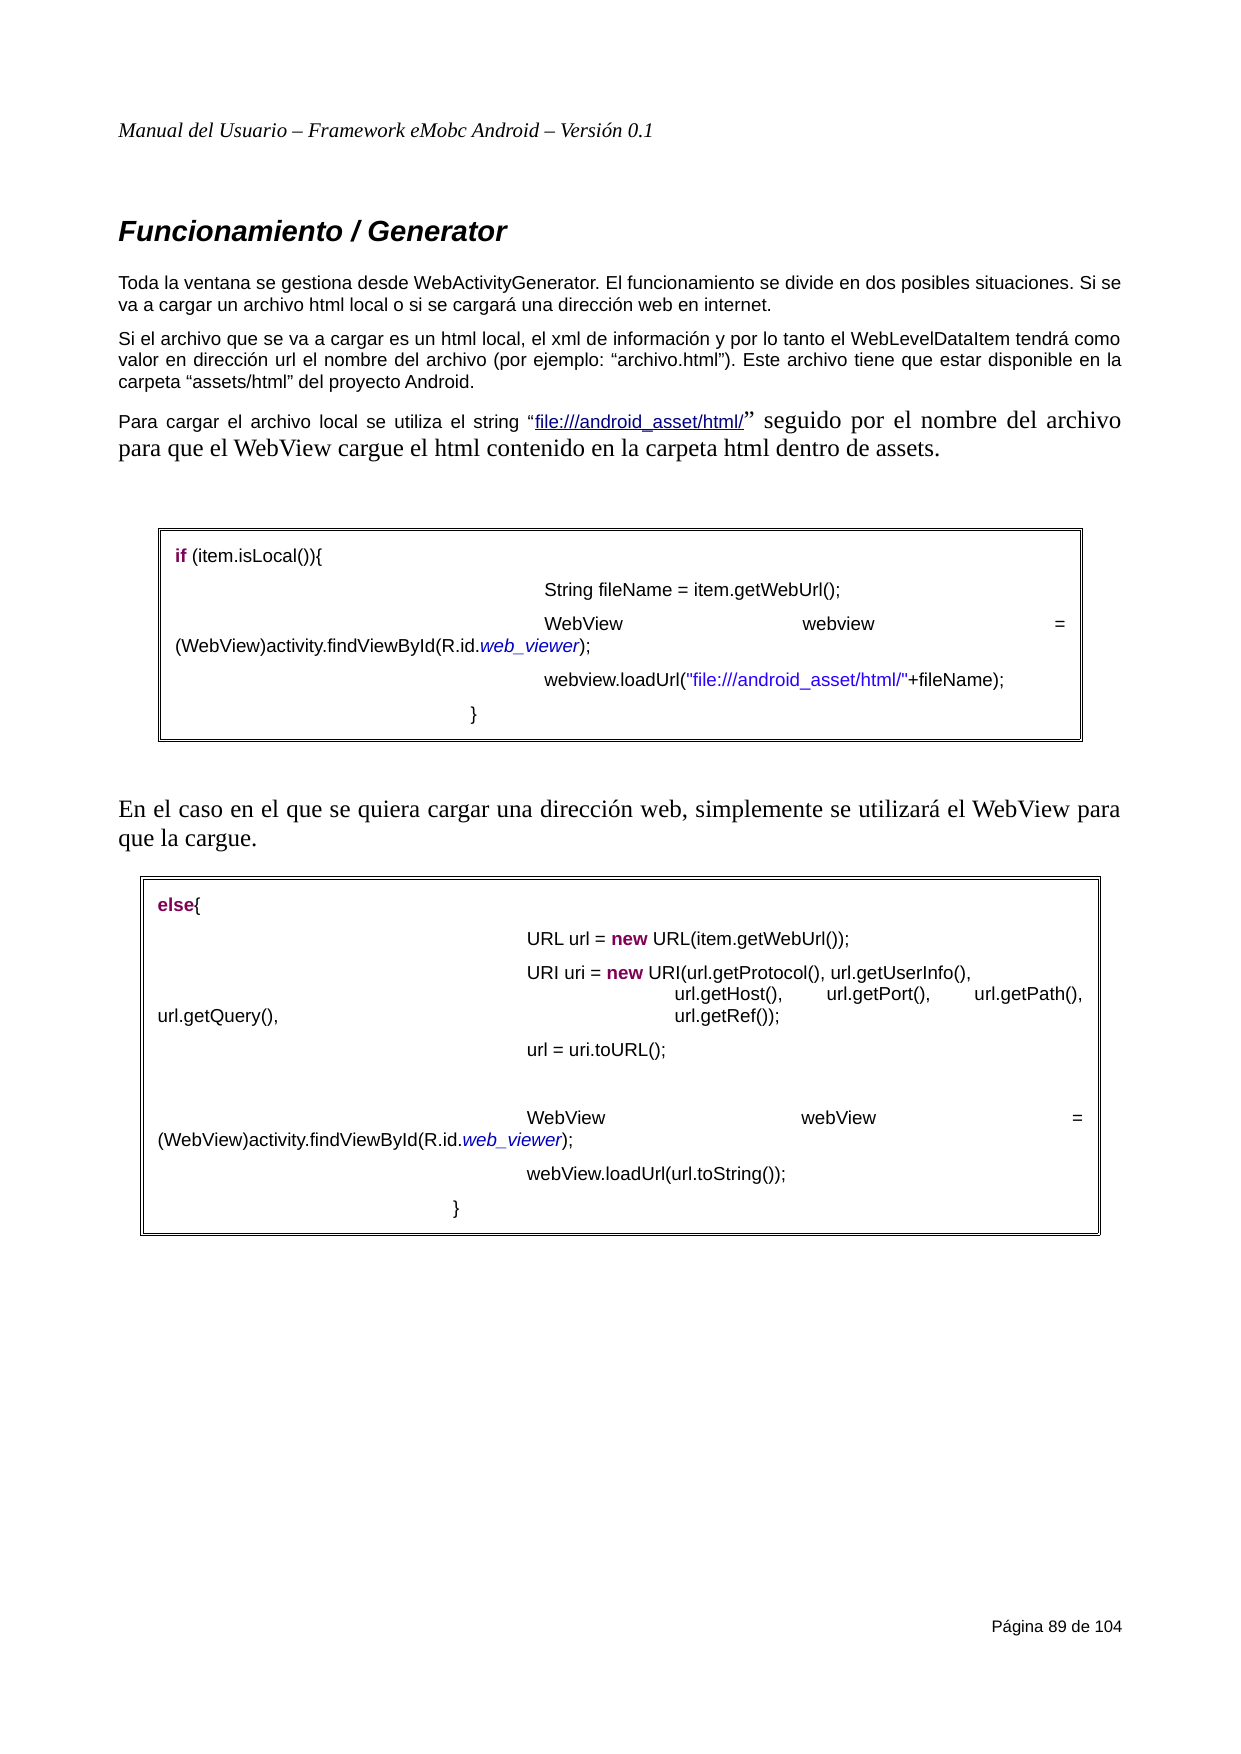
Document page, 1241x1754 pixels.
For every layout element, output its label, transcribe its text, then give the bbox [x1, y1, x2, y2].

text Si el archivo que se va a cargar es un html local, el xml de información y por lo tanto el WebLevelDataItem tendrá como valor en dirección url el nombre del archivo (por ejemplo: “archivo.html”). Este archivo tiene que estar disponible en la carpeta “assets/html” del proyecto Android. [118, 327, 1122, 392]
subtitle Funcionamiento / Generator [118, 214, 1122, 248]
text } [175, 703, 1065, 724]
text if (item.isLocal()){ [175, 545, 1065, 566]
text String fileName = item.getWebUrl(); [175, 579, 1065, 601]
text URI uri = new URI(url.getProtocol(), url.getUserInfo(), url.getHost(), url.getPort(), url.getPath(), url.getQuery(), url.getRef()); [157, 962, 1083, 1026]
text WebView webview = (WebView)activity.findViewById(R.id.web_viewer); [175, 613, 1065, 656]
text webview.loadUrl("file:///android_asset/html/"+fileName); [175, 669, 1065, 690]
text } [157, 1197, 1083, 1218]
text En el caso en el que se quiera cargar una dirección web, simplemente se utilizará el WebView para que la cargue. [118, 794, 1122, 852]
text else{ [157, 893, 1083, 915]
text URL url = new URL(item.getWebUrl()); [157, 927, 1083, 949]
text Toda la ventana se gestiona desde WebActivityGenerator. El funcionamiento se divide en dos posibles situaciones. Si se va a cargar un archivo html local o si se cargará una dirección web en internet. [118, 272, 1122, 315]
text url = uri.toURL(); [157, 1039, 1083, 1060]
text WebView webView = (WebView)activity.findViewById(R.id.web_viewer); [157, 1107, 1083, 1150]
text Para cargar el archivo local se utiliza el string “file:///android_asset/html/” seguido por el nombre del archivo para que el WebView cargue el html contenido en la carpeta html dentro de assets. [118, 405, 1122, 462]
text webView.loadUrl(url.toString()); [157, 1162, 1083, 1184]
